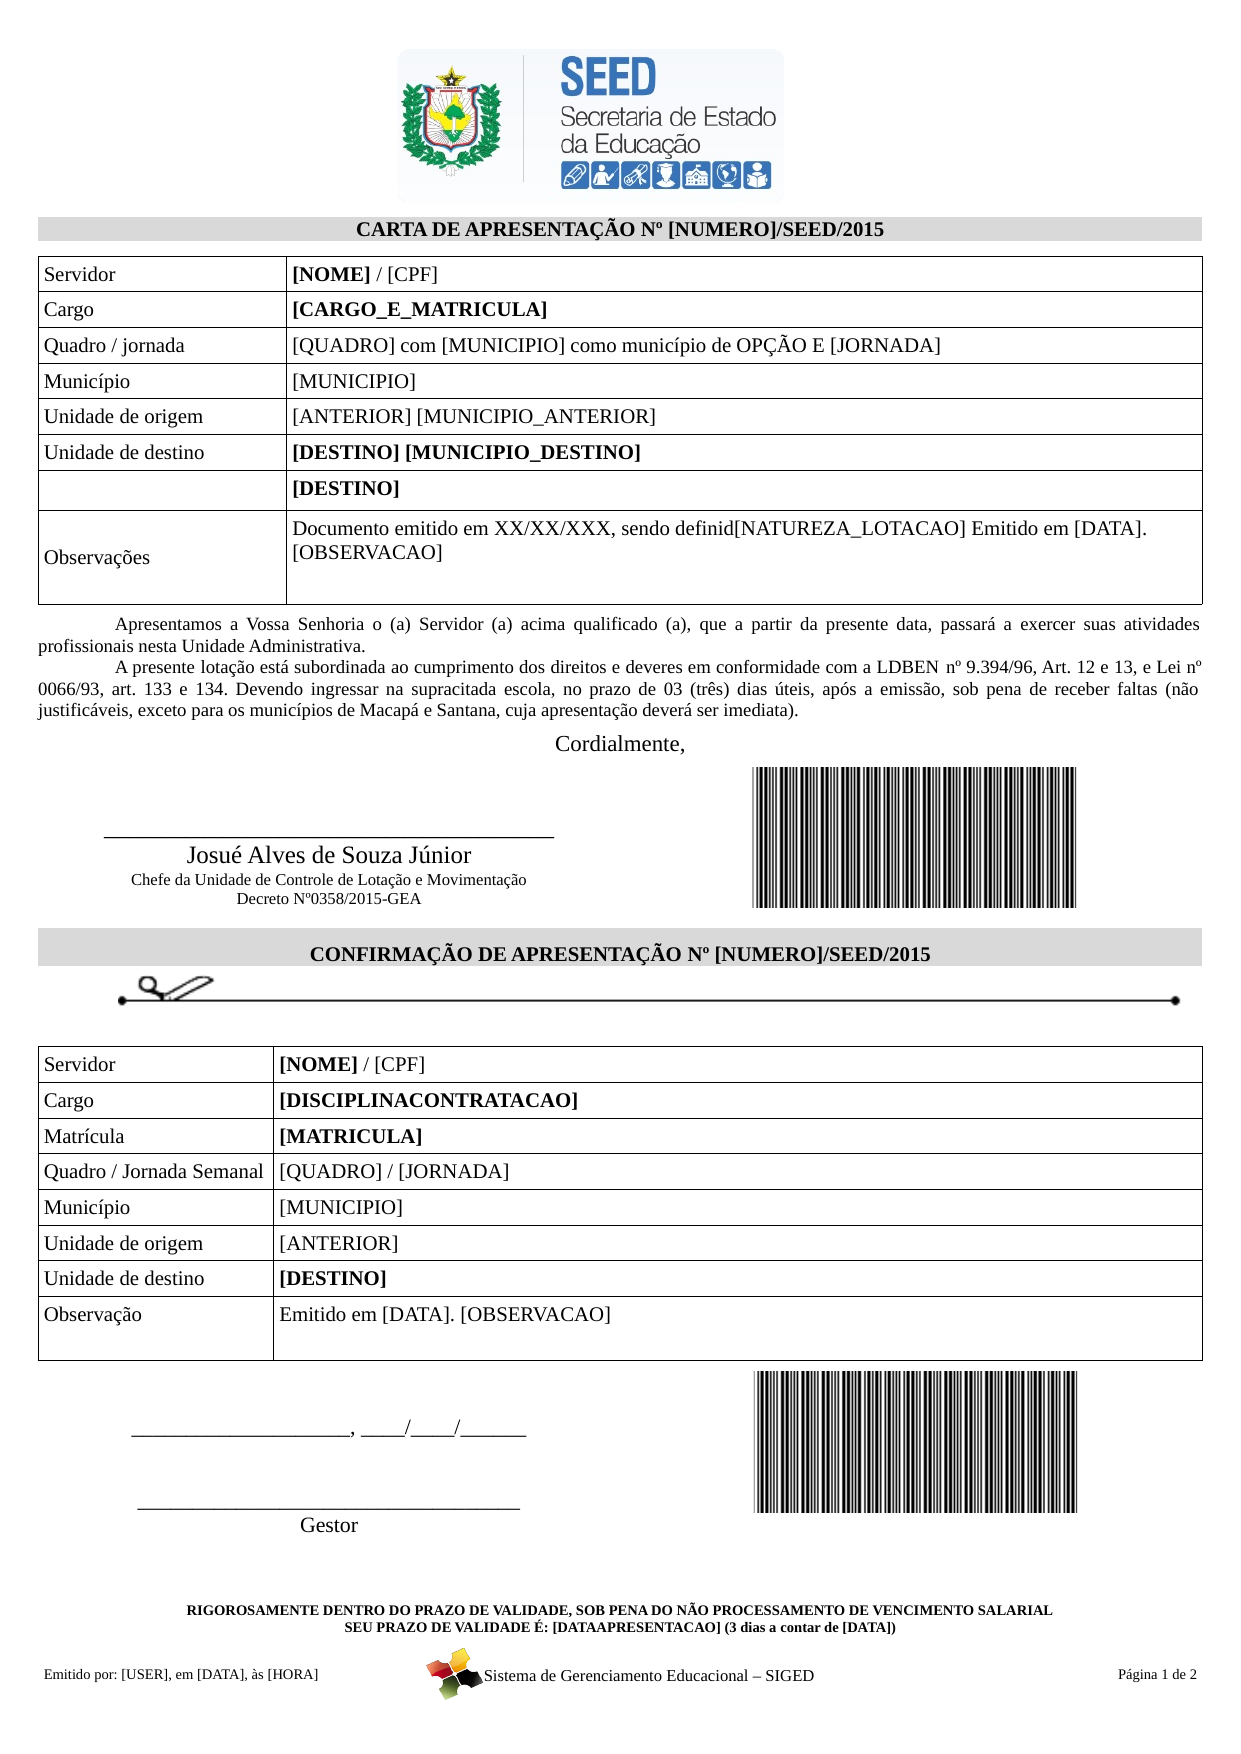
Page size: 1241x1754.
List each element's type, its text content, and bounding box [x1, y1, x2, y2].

table_cell Unidade de destino [39, 1261, 273, 1296]
text CONFIRMAÇÃO DE APRESENTAÇÃO Nº [NUMERO]/SEED/2015 [38, 942, 1202, 966]
table_header Servidor [39, 1047, 273, 1082]
table_cell [DISCIPLINACONTRATACAO] [274, 1083, 1202, 1118]
table_cell Documento emitido em XX/XX/XXX, sendo definid[NATUREZA_LOTACAO] Emitido em [DATA]. [OBSERVACAO] [287, 511, 1202, 603]
table_header [NOME] / [CPF] [287, 257, 1202, 291]
table_cell Observações [39, 511, 286, 603]
table_cell [DESTINO] [MUNICIPIO_DESTINO] [287, 435, 1202, 469]
table_cell [39, 471, 286, 510]
picture [753, 1371, 1078, 1513]
table_cell Município [39, 364, 286, 398]
table_cell [ANTERIOR] [274, 1226, 1202, 1260]
picture [425, 1648, 484, 1700]
table_cell Cargo [39, 292, 286, 327]
picture [397, 49, 784, 203]
text A presente lotação está subordinada ao cumprimento dos direitos e deveres em conformidade com a LDBEN nº 9.394/96, Art. 12 e 13, e Lei nº 0066/93, art. 133 e 134. Devendo ingressar na supracitada escola, no prazo de 03 (três) dias úteis, após a emissão, sob pena de receber faltas (não justificáveis, exceto para os municípios de Macapá e Santana, cuja apresentação deverá ser imediata). [38, 656, 1202, 721]
table_header [620, 757, 1202, 913]
table_header [NOME] / [CPF] [274, 1047, 1202, 1082]
table_header Servidor [39, 257, 286, 291]
table_cell [MATRICULA] [274, 1119, 1202, 1153]
table_cell Cargo [39, 1083, 273, 1118]
table_cell [QUADRO] / [JORNADA] [274, 1154, 1202, 1189]
text Apresentamos a Vossa Senhoria o (a) Servidor (a) acima qualificado (a), que a partir da presente data, passará a exercer suas atividades profissionais nesta Unidade Administrativa. [38, 613, 1202, 656]
table_cell Matrícula [39, 1119, 273, 1153]
table_cell Unidade de origem [39, 399, 286, 434]
table_cell Emitido em [DATA]. [OBSERVACAO] [274, 1297, 1202, 1360]
text Cordialmente, [38, 731, 1202, 757]
table_cell Observação [39, 1297, 273, 1360]
table_cell [CARGO_E_MATRICULA] [287, 292, 1202, 327]
table_header [620, 1361, 1202, 1543]
table_cell [QUADRO] com [MUNICIPIO] como município de OPÇÃO E [JORNADA] [287, 328, 1202, 363]
table_cell [MUNICIPIO] [287, 364, 1202, 398]
table_cell [ANTERIOR] [MUNICIPIO_ANTERIOR] [287, 399, 1202, 434]
table_cell Quadro / jornada [39, 328, 286, 363]
table_cell Quadro / Jornada Semanal [39, 1154, 273, 1189]
table_cell [DESTINO] [274, 1261, 1202, 1296]
picture [118, 975, 1182, 1011]
table_header ____________________________________ Josué Alves de Souza Júnior Chefe da Unidade de Controle de Lotação e Movimentação Decreto Nº0358/2015-GEA [38, 757, 620, 913]
text CARTA DE APRESENTAÇÃO Nº [NUMERO]/SEED/2015 [38, 217, 1202, 241]
table_header ____________________, ____/____/______ ___________________________________ Gestor [38, 1361, 620, 1543]
table_cell [MUNICIPIO] [274, 1190, 1202, 1224]
table_cell Município [39, 1190, 273, 1224]
table_cell Unidade de origem [39, 1226, 273, 1260]
picture [752, 767, 1077, 908]
table_cell [DESTINO] [287, 471, 1202, 510]
table_cell Unidade de destino [39, 435, 286, 469]
